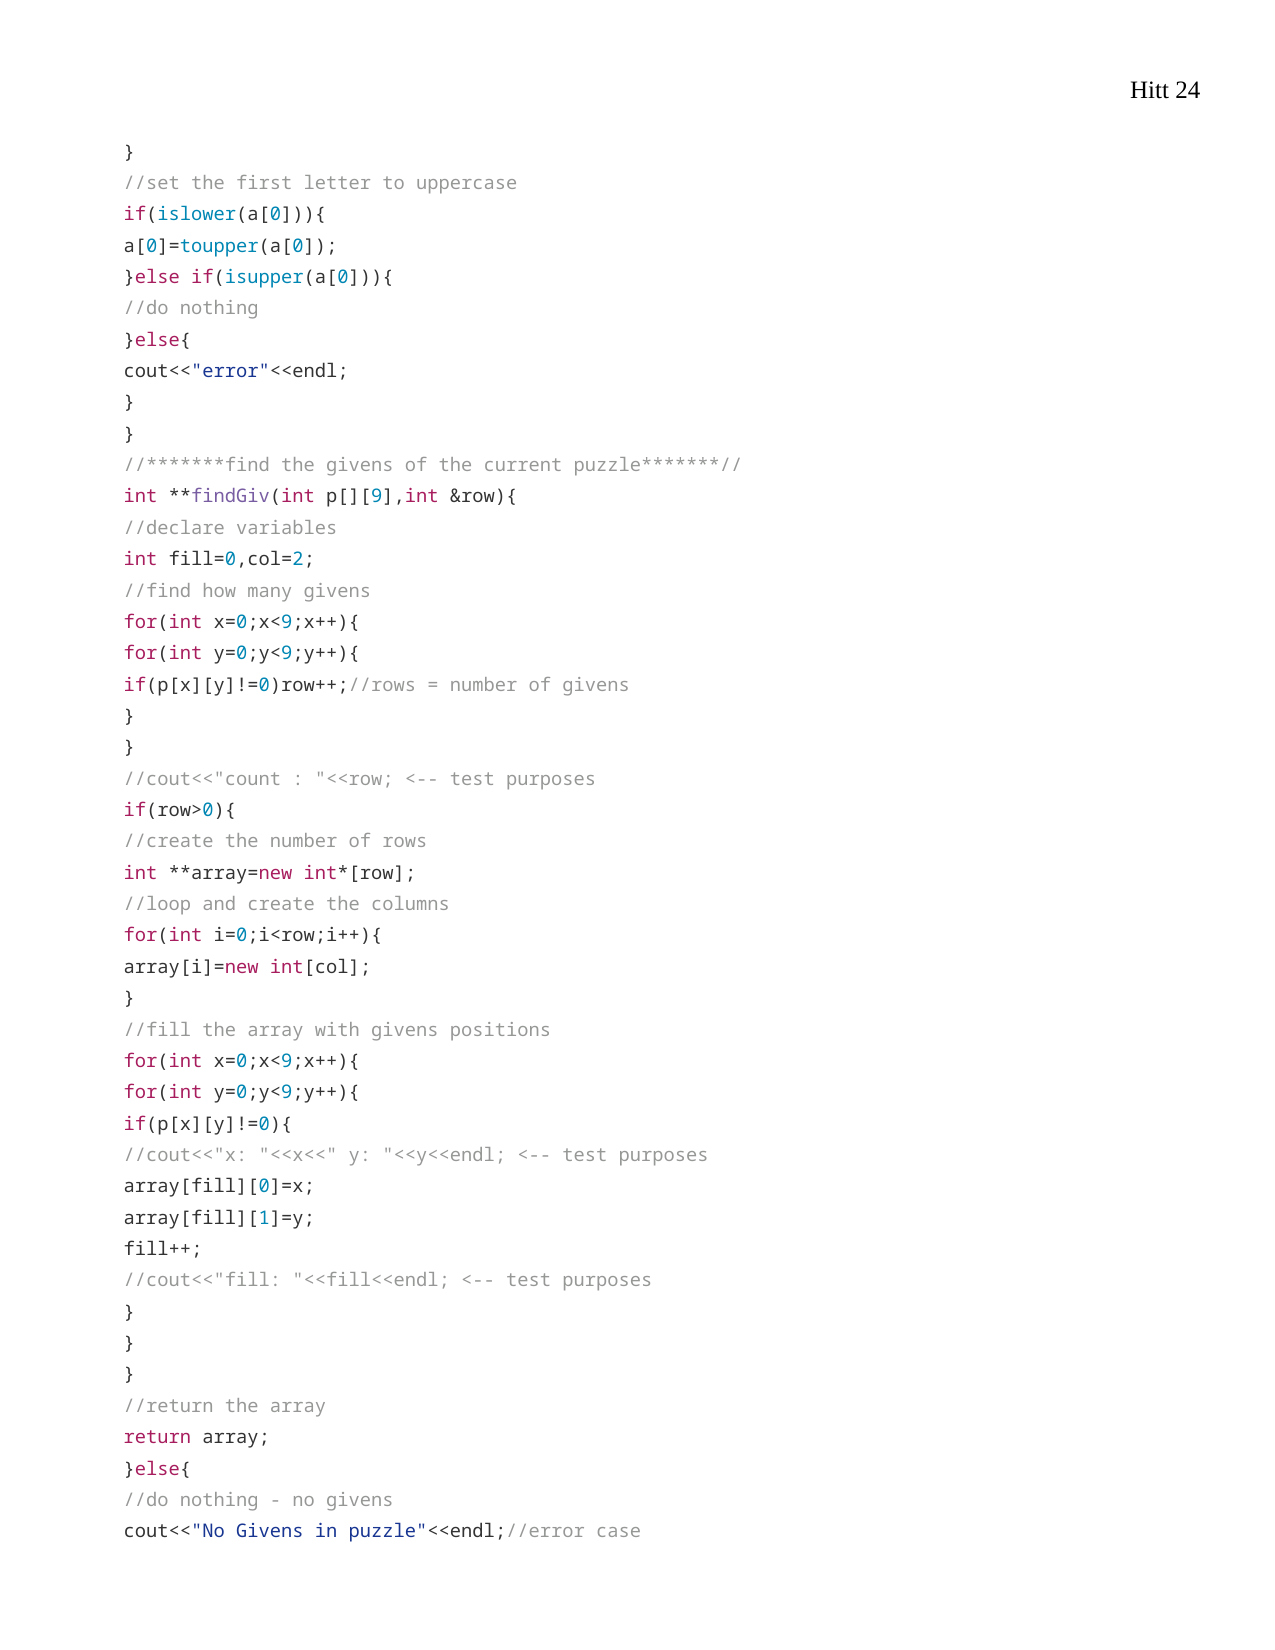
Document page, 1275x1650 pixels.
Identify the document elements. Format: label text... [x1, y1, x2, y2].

table_cell } [120, 135, 1138, 166]
table_cell [75, 1358, 120, 1389]
table_cell [75, 731, 120, 762]
table_cell //*******find the givens of the current puzzle*******// [120, 449, 1138, 480]
table_cell [75, 1013, 120, 1044]
table_cell //set the first letter to uppercase [120, 166, 1138, 198]
table_cell [75, 699, 120, 731]
table_cell array[fill][1]=y; [120, 1201, 1138, 1232]
table_cell } [120, 1295, 1138, 1326]
table_cell [75, 292, 120, 323]
table_cell [75, 260, 120, 292]
table_cell for(int y=0;y<9;y++){ [120, 637, 1138, 668]
table_cell cout<<"No Givens in puzzle"<<endl;//error case [120, 1515, 1138, 1546]
table_cell [75, 1515, 120, 1546]
table_cell [75, 950, 120, 982]
table_cell } [120, 1326, 1138, 1358]
table_cell //do nothing [120, 292, 1138, 323]
table_cell [75, 1170, 120, 1201]
table_cell } [120, 417, 1138, 448]
table_cell if(row>0){ [120, 794, 1138, 825]
table_cell [75, 1483, 120, 1514]
table_cell if(p[x][y]!=0)row++;//rows = number of givens [120, 668, 1138, 699]
table_cell //loop and create the columns [120, 888, 1138, 919]
table_cell if(p[x][y]!=0){ [120, 1107, 1138, 1138]
table_cell int **findGiv(int p[][9],int &row){ [120, 480, 1138, 511]
table_cell //declare variables [120, 511, 1138, 543]
table_cell [75, 1421, 120, 1452]
table_cell [75, 198, 120, 229]
table_cell } [120, 1358, 1138, 1389]
table_cell } [120, 386, 1138, 417]
table_cell //fill the array with givens positions [120, 1013, 1138, 1044]
table_cell [75, 1264, 120, 1295]
table_cell [75, 982, 120, 1013]
table_cell [75, 574, 120, 605]
table_cell }else{ [120, 1452, 1138, 1483]
table_cell for(int x=0;x<9;x++){ [120, 605, 1138, 637]
table_cell [75, 166, 120, 198]
table_cell }else if(isupper(a[0])){ [120, 260, 1138, 292]
table_cell for(int y=0;y<9;y++){ [120, 1076, 1138, 1107]
table_cell [75, 543, 120, 574]
table_cell int **array=new int*[row]; [120, 856, 1138, 887]
table_cell fill++; [120, 1233, 1138, 1264]
table_cell [75, 637, 120, 668]
table_cell //cout<<"x: "<<x<<" y: "<<y<<endl; <-- test purposes [120, 1138, 1138, 1170]
table_cell [75, 480, 120, 511]
table_cell [75, 1389, 120, 1421]
table_cell cout<<"error"<<endl; [120, 355, 1138, 386]
table_cell //find how many givens [120, 574, 1138, 605]
table_cell [75, 794, 120, 825]
table_cell int fill=0,col=2; [120, 543, 1138, 574]
table_cell [75, 1295, 120, 1326]
table_cell //cout<<"count : "<<row; <-- test purposes [120, 762, 1138, 793]
table_cell } [120, 982, 1138, 1013]
table_cell array[fill][0]=x; [120, 1170, 1138, 1201]
table_cell [75, 1233, 120, 1264]
table_cell [75, 1201, 120, 1232]
table_cell for(int x=0;x<9;x++){ [120, 1044, 1138, 1076]
table_cell //do nothing - no givens [120, 1483, 1138, 1514]
table_cell [75, 417, 120, 448]
table_cell array[i]=new int[col]; [120, 950, 1138, 982]
table_cell //create the number of rows [120, 825, 1138, 856]
table_cell //cout<<"fill: "<<fill<<endl; <-- test purposes [120, 1264, 1138, 1295]
table_cell if(islower(a[0])){ [120, 198, 1138, 229]
table_cell [75, 1044, 120, 1076]
table_cell [75, 825, 120, 856]
table_cell [75, 135, 120, 166]
table_cell [75, 668, 120, 699]
table_cell } [120, 699, 1138, 731]
table_cell return array; [120, 1421, 1138, 1452]
table_cell a[0]=toupper(a[0]); [120, 229, 1138, 260]
table_cell [75, 229, 120, 260]
table_cell [75, 605, 120, 637]
table_cell [75, 856, 120, 887]
table_cell [75, 1452, 120, 1483]
table_cell [75, 919, 120, 950]
table_cell [75, 1326, 120, 1358]
table_cell //return the array [120, 1389, 1138, 1421]
table_cell }else{ [120, 323, 1138, 354]
table_cell [75, 511, 120, 543]
table_cell [75, 1107, 120, 1138]
table_cell [75, 1138, 120, 1170]
table_cell [75, 888, 120, 919]
table_cell [75, 449, 120, 480]
table_cell } [120, 731, 1138, 762]
table_cell for(int i=0;i<row;i++){ [120, 919, 1138, 950]
table_cell [75, 1076, 120, 1107]
table_cell [75, 355, 120, 386]
table_cell [75, 323, 120, 354]
table_cell [75, 386, 120, 417]
table_cell [75, 762, 120, 793]
